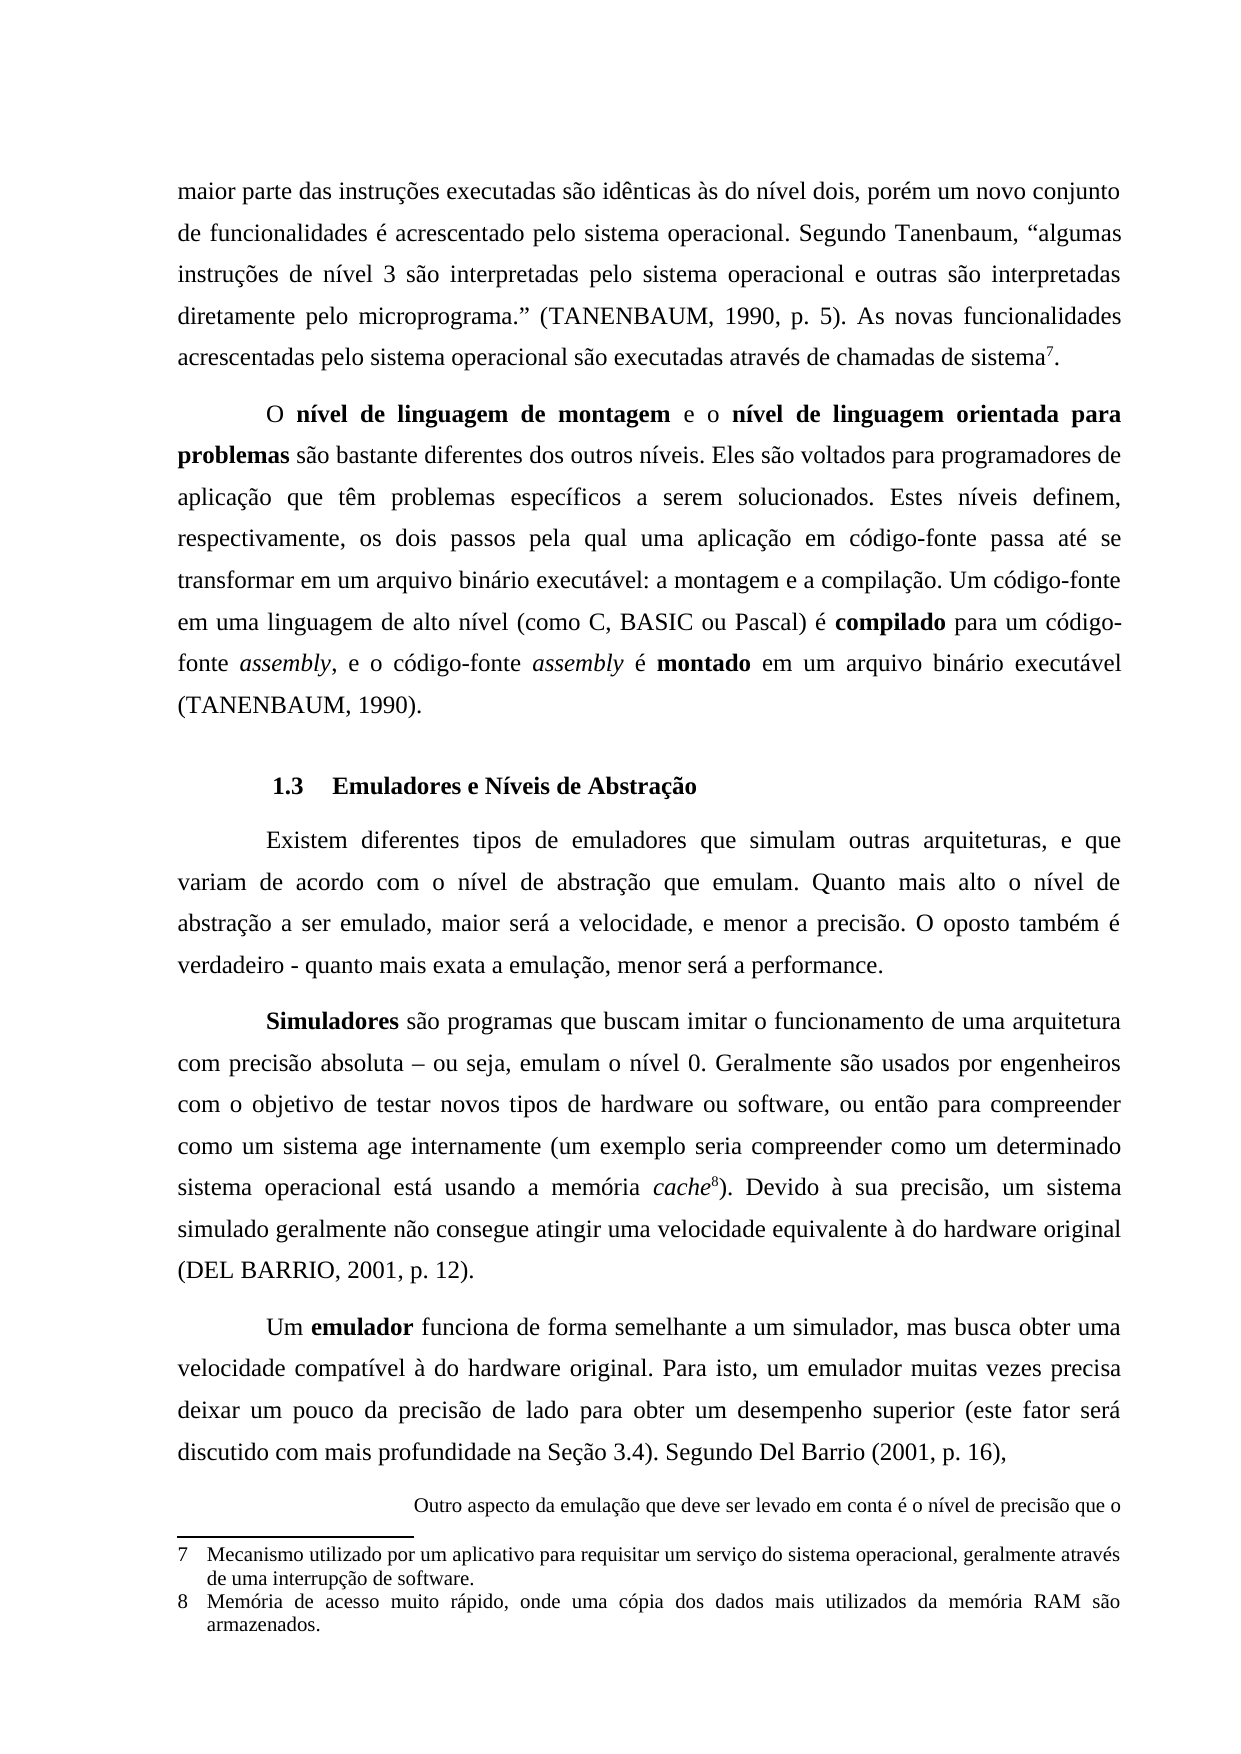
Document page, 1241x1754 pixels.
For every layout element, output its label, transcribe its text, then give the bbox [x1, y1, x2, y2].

text Outro aspecto da emulação que deve ser levado em conta é o nível de precisão que o [413, 1494, 1122, 1517]
text Simuladores são programas que buscam imitar o funcionamento de uma arquitetura com precisão absoluta – ou seja, emulam o nível 0. Geralmente são usados por engenheiros com o objetivo de testar novos tipos de hardware ou software, ou então para compreender como um sistema age internamente (um exemplo seria compreender como um determinado sistema operacional está usando a memória cache). Devido à sua precisão, um sistema simulado geralmente não consegue atingir uma velocidade equivalente à do hardware original (DEL BARRIO, 2001, p. 12). [177, 1007, 1122, 1284]
text maior parte das instruções executadas são idênticas às do nível dois, porém um novo conjunto de funcionalidades é acrescentado pelo sistema operacional. Segundo Tanenbaum, “algumas instruções de nível 3 são interpretadas pelo sistema operacional e outras são interpretadas diretamente pelo microprograma.” (TANENBAUM, 1990, p. 5). As novas funcionalidades acrescentadas pelo sistema operacional são executadas através de chamadas de sistema. [177, 177, 1122, 371]
subtitle Emuladores e Níveis de Abstração [177, 772, 1122, 800]
text Mecanismo utilizado por um aplicativo para requisitar um serviço do sistema operacional, geralmente através de uma interrupção de software. [177, 1543, 1122, 1589]
text O nível de linguagem de montagem e o nível de linguagem orientada para problemas são bastante diferentes dos outros níveis. Eles são voltados para programadores de aplicação que têm problemas específicos a serem solucionados. Estes níveis definem, respectivamente, os dois passos pela qual uma aplicação em código-fonte passa até se transformar em um arquivo binário executável: a montagem e a compilação. Um código-fonte em uma linguagem de alto nível (como C, BASIC ou Pascal) é compilado para um código-fonte assembly, e o código-fonte assembly é montado em um arquivo binário executável (TANENBAUM, 1990). [177, 400, 1122, 718]
text Um emulador funciona de forma semelhante a um simulador, mas busca obter uma velocidade compatível à do hardware original. Para isto, um emulador muitas vezes precisa deixar um pouco da precisão de lado para obter um desempenho superior (este fator será discutido com mais profundidade na Seção 3.4). Segundo Del Barrio (2001, p. 16), [177, 1313, 1122, 1465]
text Memória de acesso muito rápido, onde uma cópia dos dados mais utilizados da memória RAM são armazenados. [177, 1589, 1122, 1636]
text Existem diferentes tipos de emuladores que simulam outras arquiteturas, e que variam de acordo com o nível de abstração que emulam. Quanto mais alto o nível de abstração a ser emulado, maior será a velocidade, e menor a precisão. O oposto também é verdadeiro - quanto mais exata a emulação, menor será a performance. [177, 826, 1122, 978]
